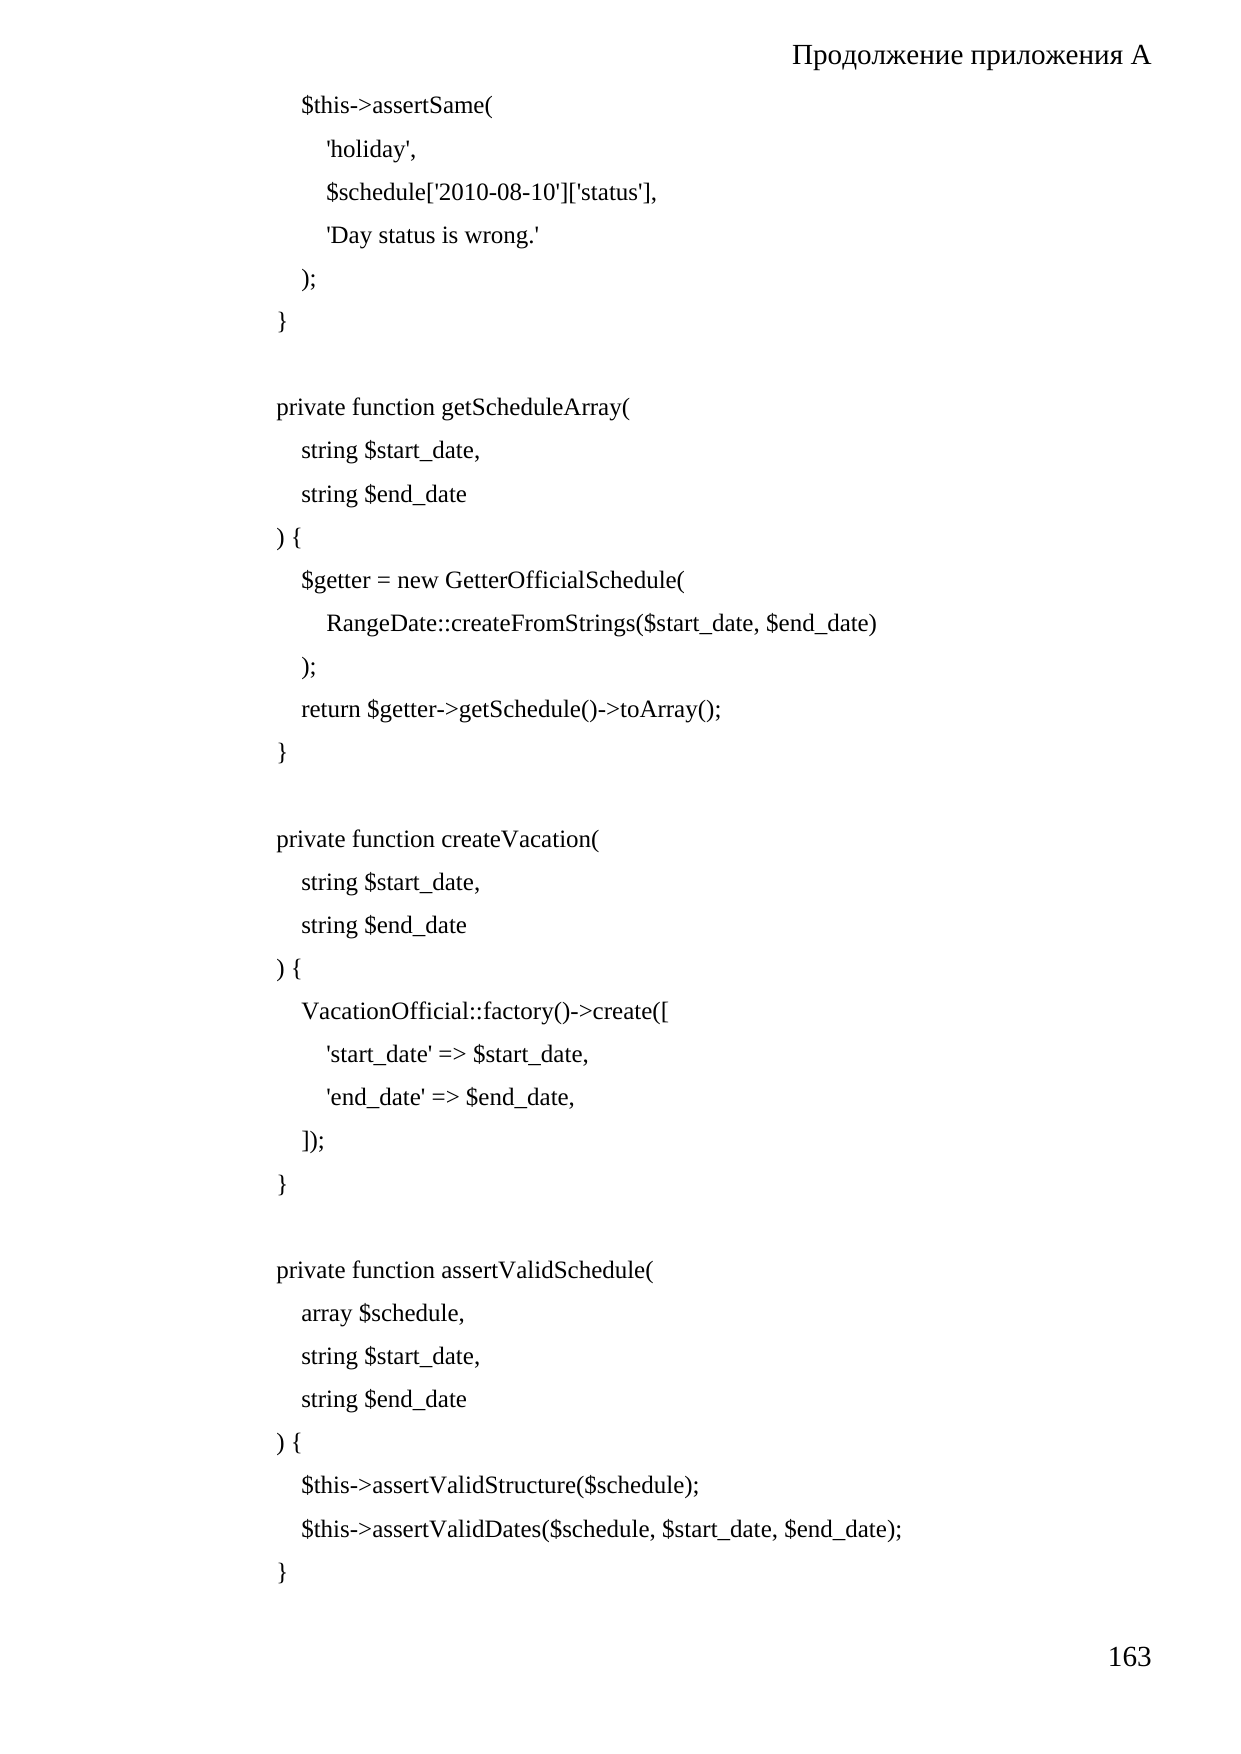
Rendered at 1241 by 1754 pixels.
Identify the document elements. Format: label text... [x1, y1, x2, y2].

text 'start_date' => $start_date, [177, 1039, 1152, 1068]
text string $end_date [177, 910, 1152, 939]
text ) { [177, 953, 1152, 982]
text } [177, 1169, 1152, 1197]
text private function assertValidSchedule( [177, 1255, 1152, 1284]
text string $start_date, [177, 436, 1152, 464]
text VacationOfficial::factory()->create([ [177, 996, 1152, 1025]
text $getter = new GetterOfficialSchedule( [177, 565, 1152, 594]
text } [177, 306, 1152, 335]
text string $end_date [177, 479, 1152, 507]
text return $getter->getSchedule()->toArray(); [177, 694, 1152, 723]
text string $end_date [177, 1384, 1152, 1413]
text string $start_date, [177, 867, 1152, 896]
text private function createVacation( [177, 824, 1152, 852]
text ); [177, 651, 1152, 680]
text array $schedule, [177, 1298, 1152, 1327]
text $schedule['2010-08-10']['status'], [177, 177, 1152, 206]
text private function getScheduleArray( [177, 392, 1152, 421]
text } [177, 737, 1152, 766]
text string $start_date, [177, 1341, 1152, 1370]
text ) { [177, 1427, 1152, 1456]
text ); [177, 263, 1152, 292]
text $this->assertValidStructure($schedule); [177, 1471, 1152, 1499]
text 'Day status is wrong.' [177, 220, 1152, 249]
text $this->assertSame( [177, 91, 1152, 119]
text RangeDate::createFromStrings($start_date, $end_date) [177, 608, 1152, 637]
text ) { [177, 522, 1152, 551]
text 'holiday', [177, 134, 1152, 162]
text $this->assertValidDates($schedule, $start_date, $end_date); [177, 1514, 1152, 1542]
text } [177, 1557, 1152, 1586]
text 'end_date' => $end_date, [177, 1082, 1152, 1111]
text ]); [177, 1126, 1152, 1154]
